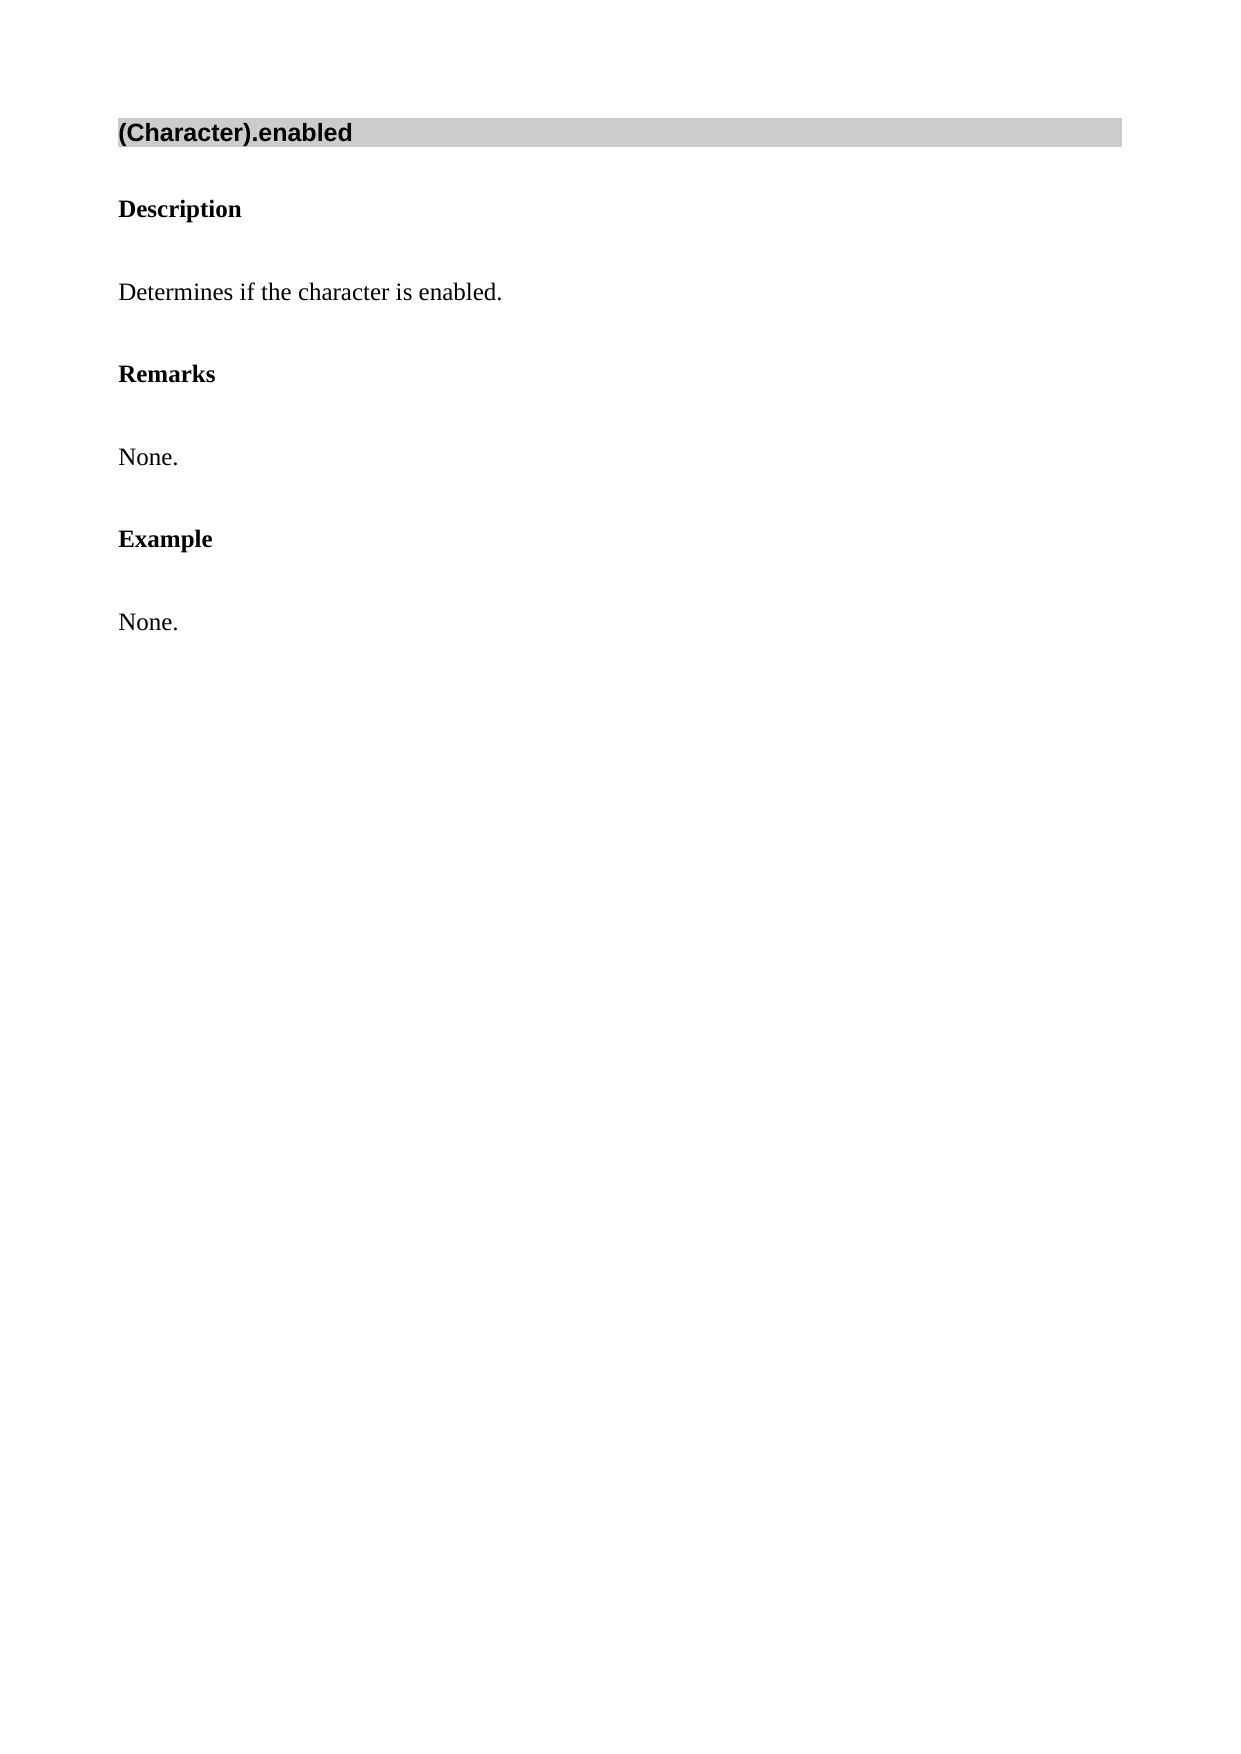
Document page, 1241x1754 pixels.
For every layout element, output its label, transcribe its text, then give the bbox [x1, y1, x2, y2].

text Determines if the character is enabled. [118, 277, 1122, 306]
text None. [118, 442, 1122, 471]
text None. [118, 607, 1122, 636]
subtitle (Character).enabled [118, 118, 1122, 147]
text Example [118, 524, 1122, 553]
text Remarks [118, 359, 1122, 388]
text Description [118, 194, 1122, 223]
